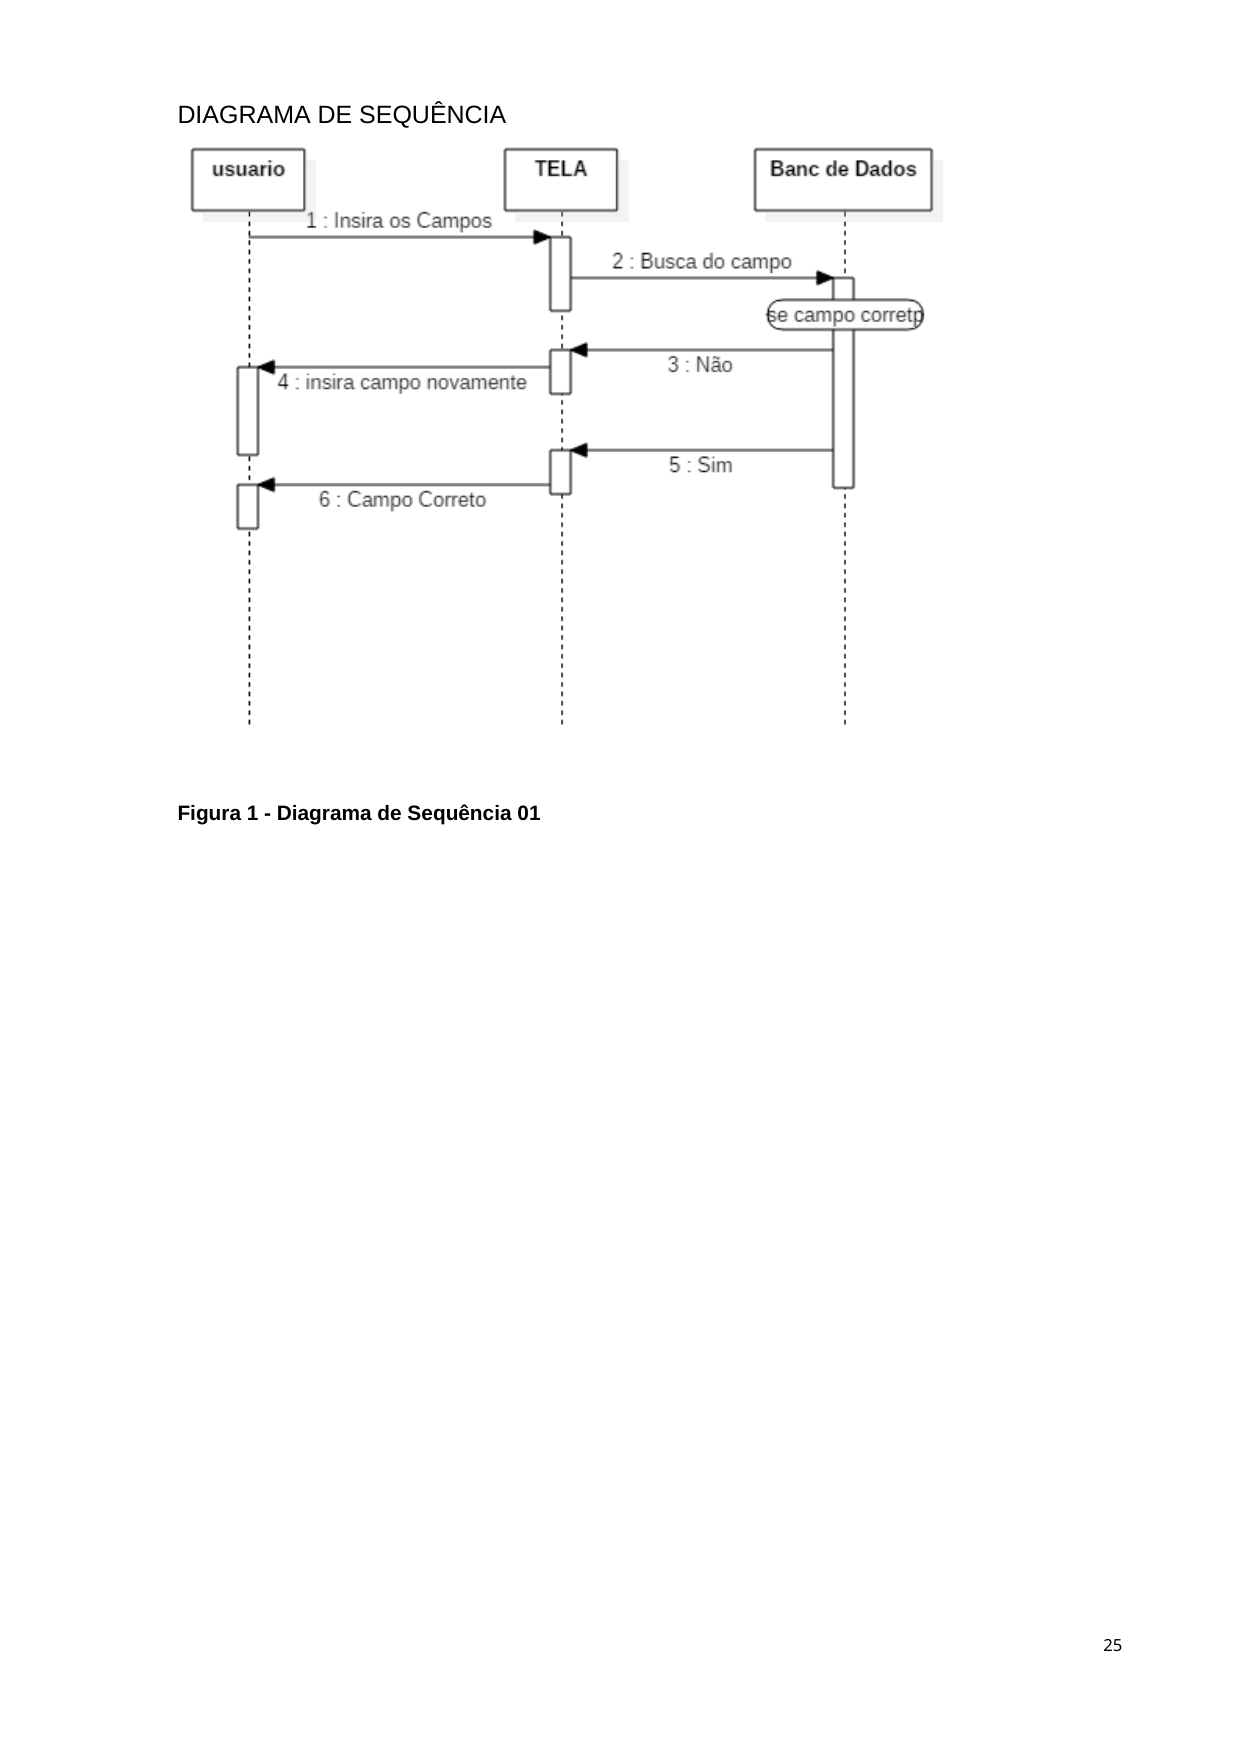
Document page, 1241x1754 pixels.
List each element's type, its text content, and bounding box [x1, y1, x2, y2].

subtitle DIAGRAMA DE SEQUÊNCIA [177, 100, 1122, 129]
text Figura 1 - Diagrama de Sequência 01 [177, 801, 1122, 824]
